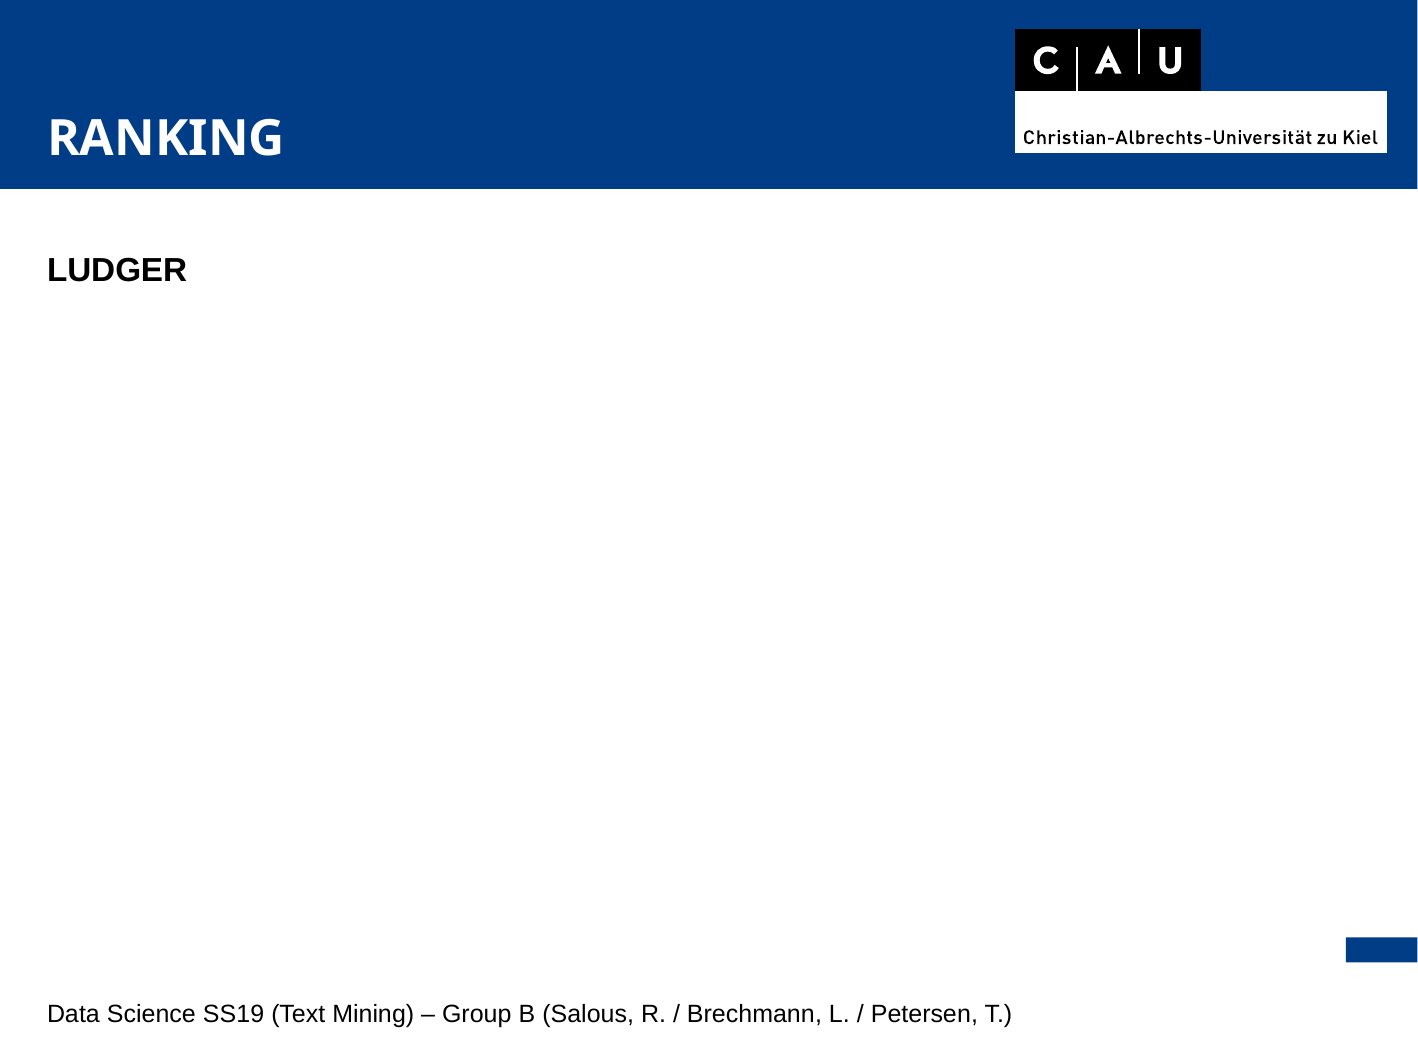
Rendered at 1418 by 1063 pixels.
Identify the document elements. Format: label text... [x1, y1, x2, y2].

text_box LUDGER [47, 247, 1370, 288]
text_box RANKING [47, 23, 981, 166]
text_box Data Science SS19 (Text Mining) – Group B (Salous, R. / Brechmann, L. / Petersen, T.) [47, 979, 1370, 1028]
